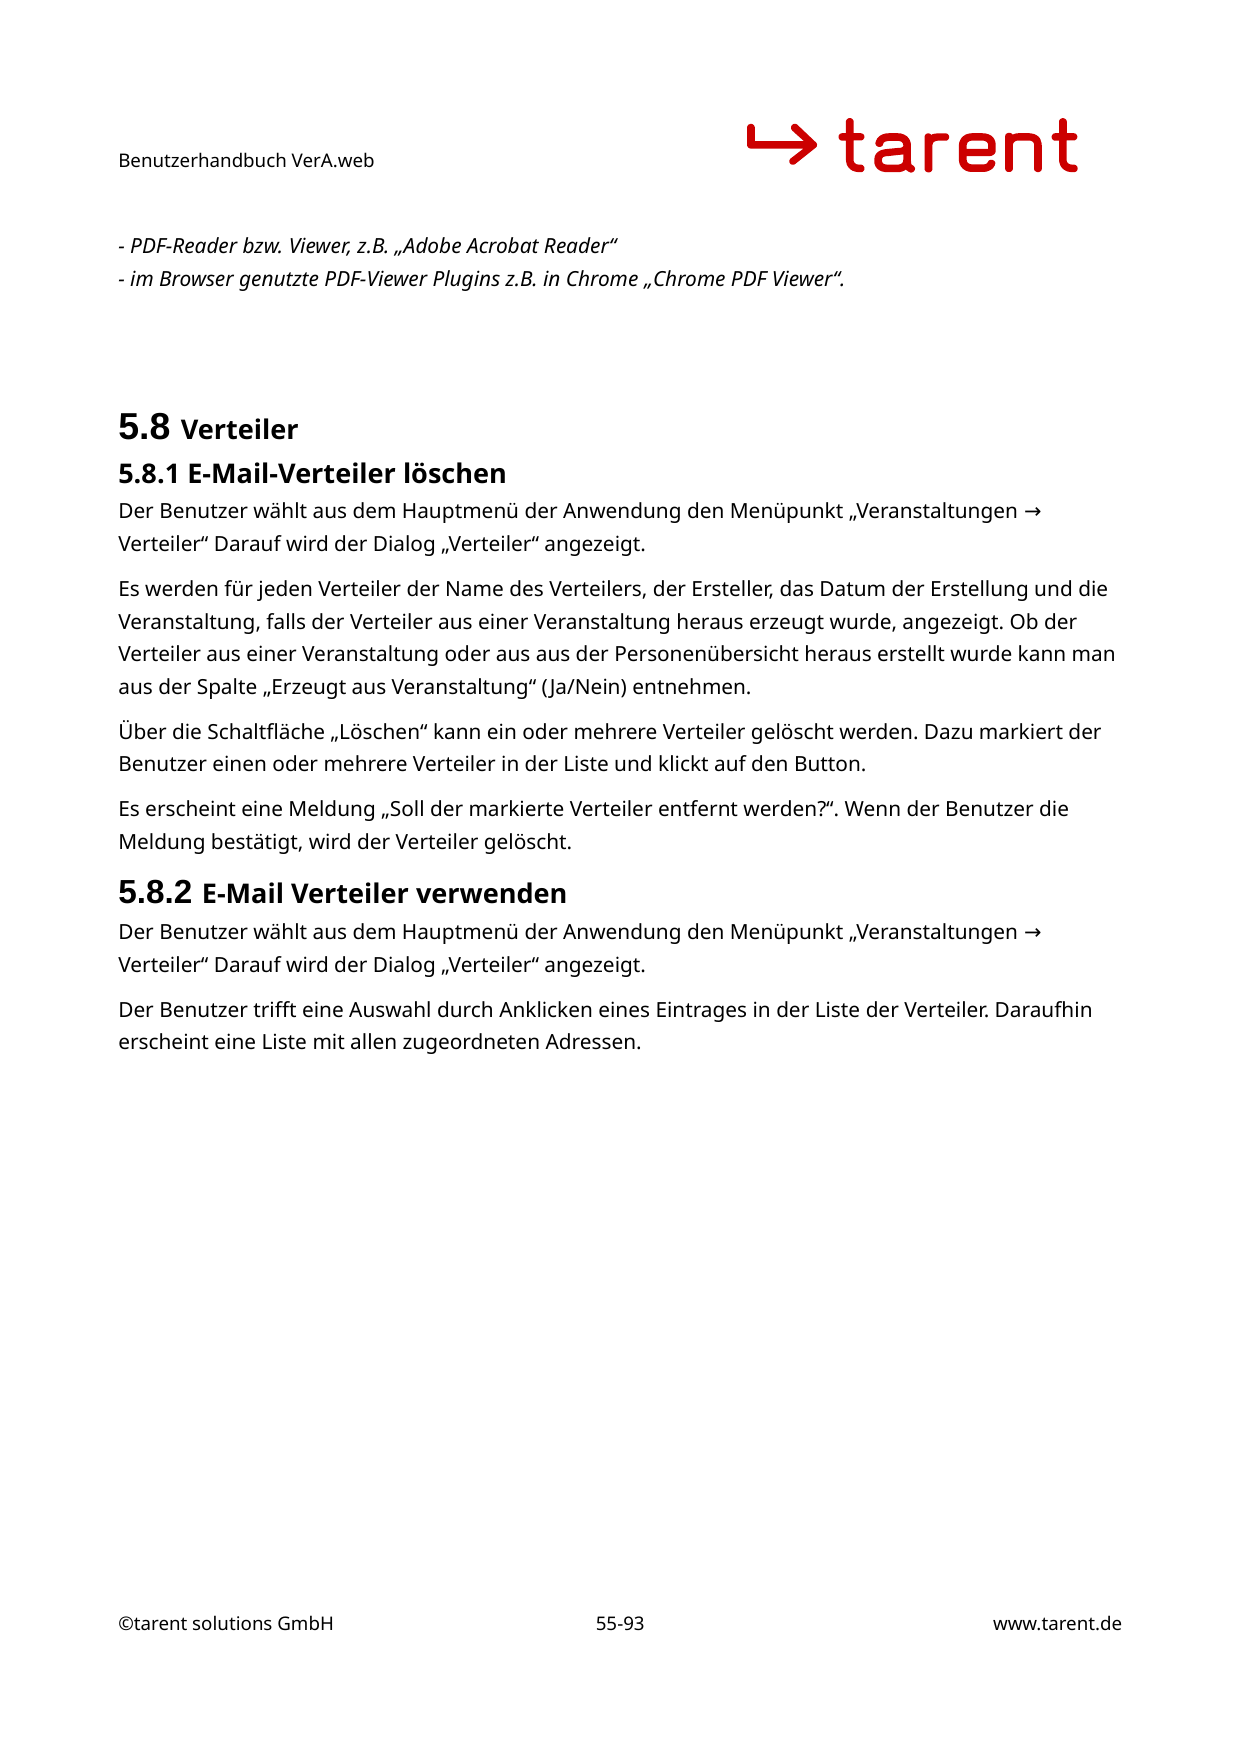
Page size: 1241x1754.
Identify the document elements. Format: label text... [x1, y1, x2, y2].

text Es erscheint eine Meldung „Soll der markierte Verteiler entfernt werden?“. Wenn der Benutzer die Meldung bestätigt, wird der Verteiler gelöscht. [118, 794, 1122, 856]
text - PDF-Reader bzw. Viewer, z.B. „Adobe Acrobat Reader“ - im Browser genutzte PDF-Viewer Plugins z.B. in Chrome „Chrome PDF Viewer“. [118, 232, 1122, 293]
text Über die Schaltfläche „Löschen“ kann ein oder mehrere Verteiler gelöscht werden. Dazu markiert der Benutzer einen oder mehrere Verteiler in der Liste und klickt auf den Button. [118, 717, 1122, 778]
text Es werden für jeden Verteiler der Name des Verteilers, der Ersteller, das Datum der Erstellung und die Veranstaltung, falls der Verteiler aus einer Veranstaltung heraus erzeugt wurde, angezeigt. Ob der Verteiler aus einer Veranstaltung oder aus aus der Personenübersicht heraus erstellt wurde kann man aus der Spalte „Erzeugt aus Veranstaltung“ (Ja/Nein) entnehmen. [118, 574, 1122, 700]
subtitle Verteiler [118, 404, 1122, 448]
subtitle E-Mail-Verteiler löschen [118, 454, 1122, 491]
text Der Benutzer trifft eine Auswahl durch Anklicken eines Eintrages in der Liste der Verteiler. Daraufhin erscheint eine Liste mit allen zugeordneten Adressen. [118, 995, 1122, 1056]
subtitle E-Mail Verteiler verwenden [118, 872, 1122, 911]
text Der Benutzer wählt aus dem Hauptmenü der Anwendung den Menüpunkt „Veranstaltungen → Verteiler“ Darauf wird der Dialog „Verteiler“ angezeigt. [118, 917, 1122, 978]
text Der Benutzer wählt aus dem Hauptmenü der Anwendung den Menüpunkt „Veranstaltungen → Verteiler“ Darauf wird der Dialog „Verteiler“ angezeigt. [118, 497, 1122, 558]
